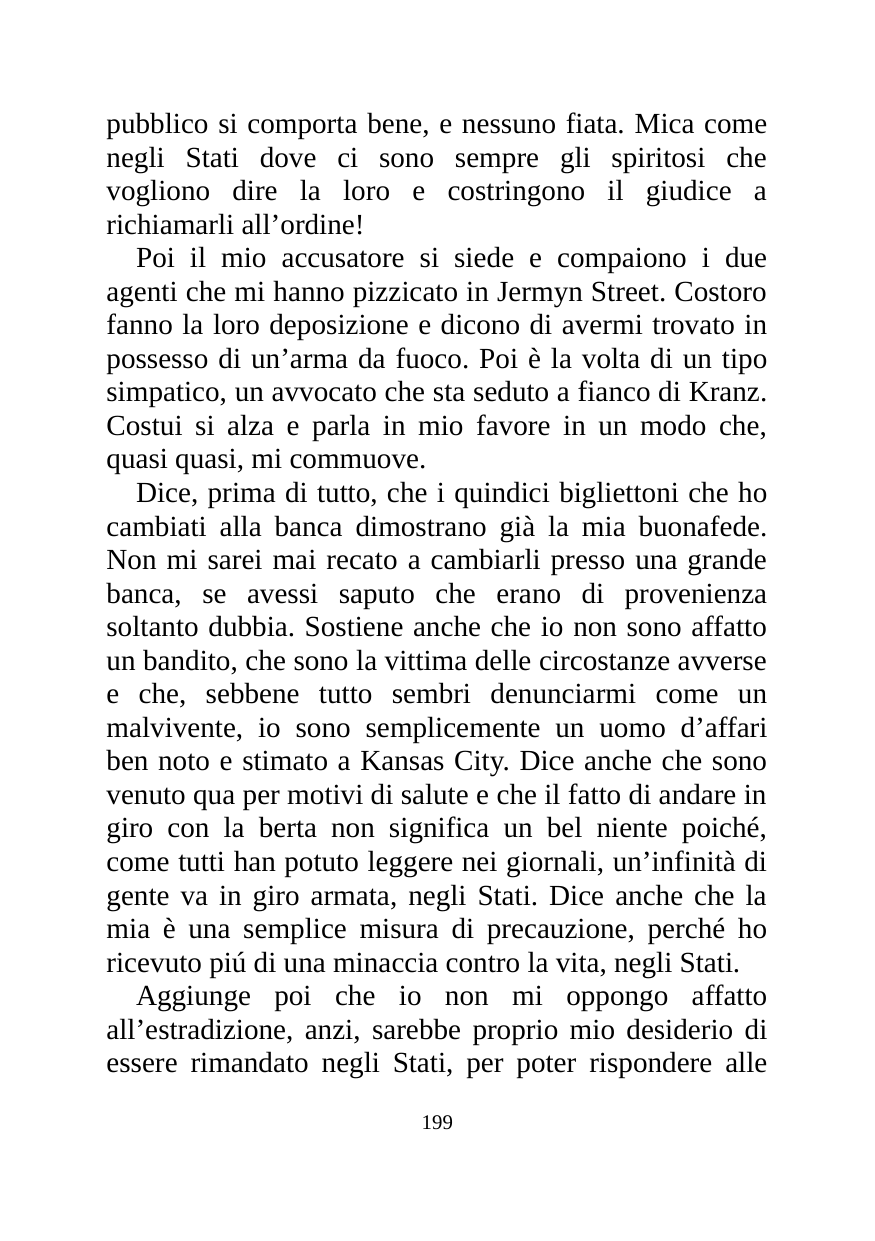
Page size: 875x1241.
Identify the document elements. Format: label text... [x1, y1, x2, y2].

text Aggiunge poi che io non mi oppongo affatto all’estradizione, anzi, sarebbe proprio mio desiderio di essere rimandato negli Stati, per poter rispondere alle [106, 978, 768, 1079]
text Dice, prima di tutto, che i quindici bigliettoni che ho cambiati alla banca dimostrano già la mia buonafede. Non mi sarei mai recato a cambiarli presso una grande banca, se avessi saputo che erano di provenienza soltanto dubbia. Sostiene anche che io non sono affatto un bandito, che sono la vittima delle circostanze avverse e che, sebbene tutto sembri denunciarmi come un malvivente, io sono semplicemente un uomo d’affari ben noto e stimato a Kansas City. Dice anche che sono venuto qua per motivi di salute e che il fatto di andare in giro con la berta non significa un bel niente poiché, come tutti han potuto leggere nei giornali, un’infinità di gente va in giro armata, negli Stati. Dice anche che la mia è una semplice misura di precauzione, perché ho ricevuto piú di una minaccia contro la vita, negli Stati. [106, 475, 768, 978]
text Poi il mio accusatore si siede e compaiono i due agenti che mi hanno pizzicato in Jermyn Street. Costoro fanno la loro deposizione e dicono di avermi trovato in possesso di un’arma da fuoco. Poi è la volta di un tipo simpatico, un avvocato che sta seduto a fianco di Kranz. Costui si alza e parla in mio favore in un modo che, quasi quasi, mi commuove. [106, 240, 768, 475]
text pubblico si comporta bene, e nessuno fiata. Mica come negli Stati dove ci sono sempre gli spiritosi che vogliono dire la loro e costringono il giudice a richiamarli all’ordine! [106, 106, 768, 240]
